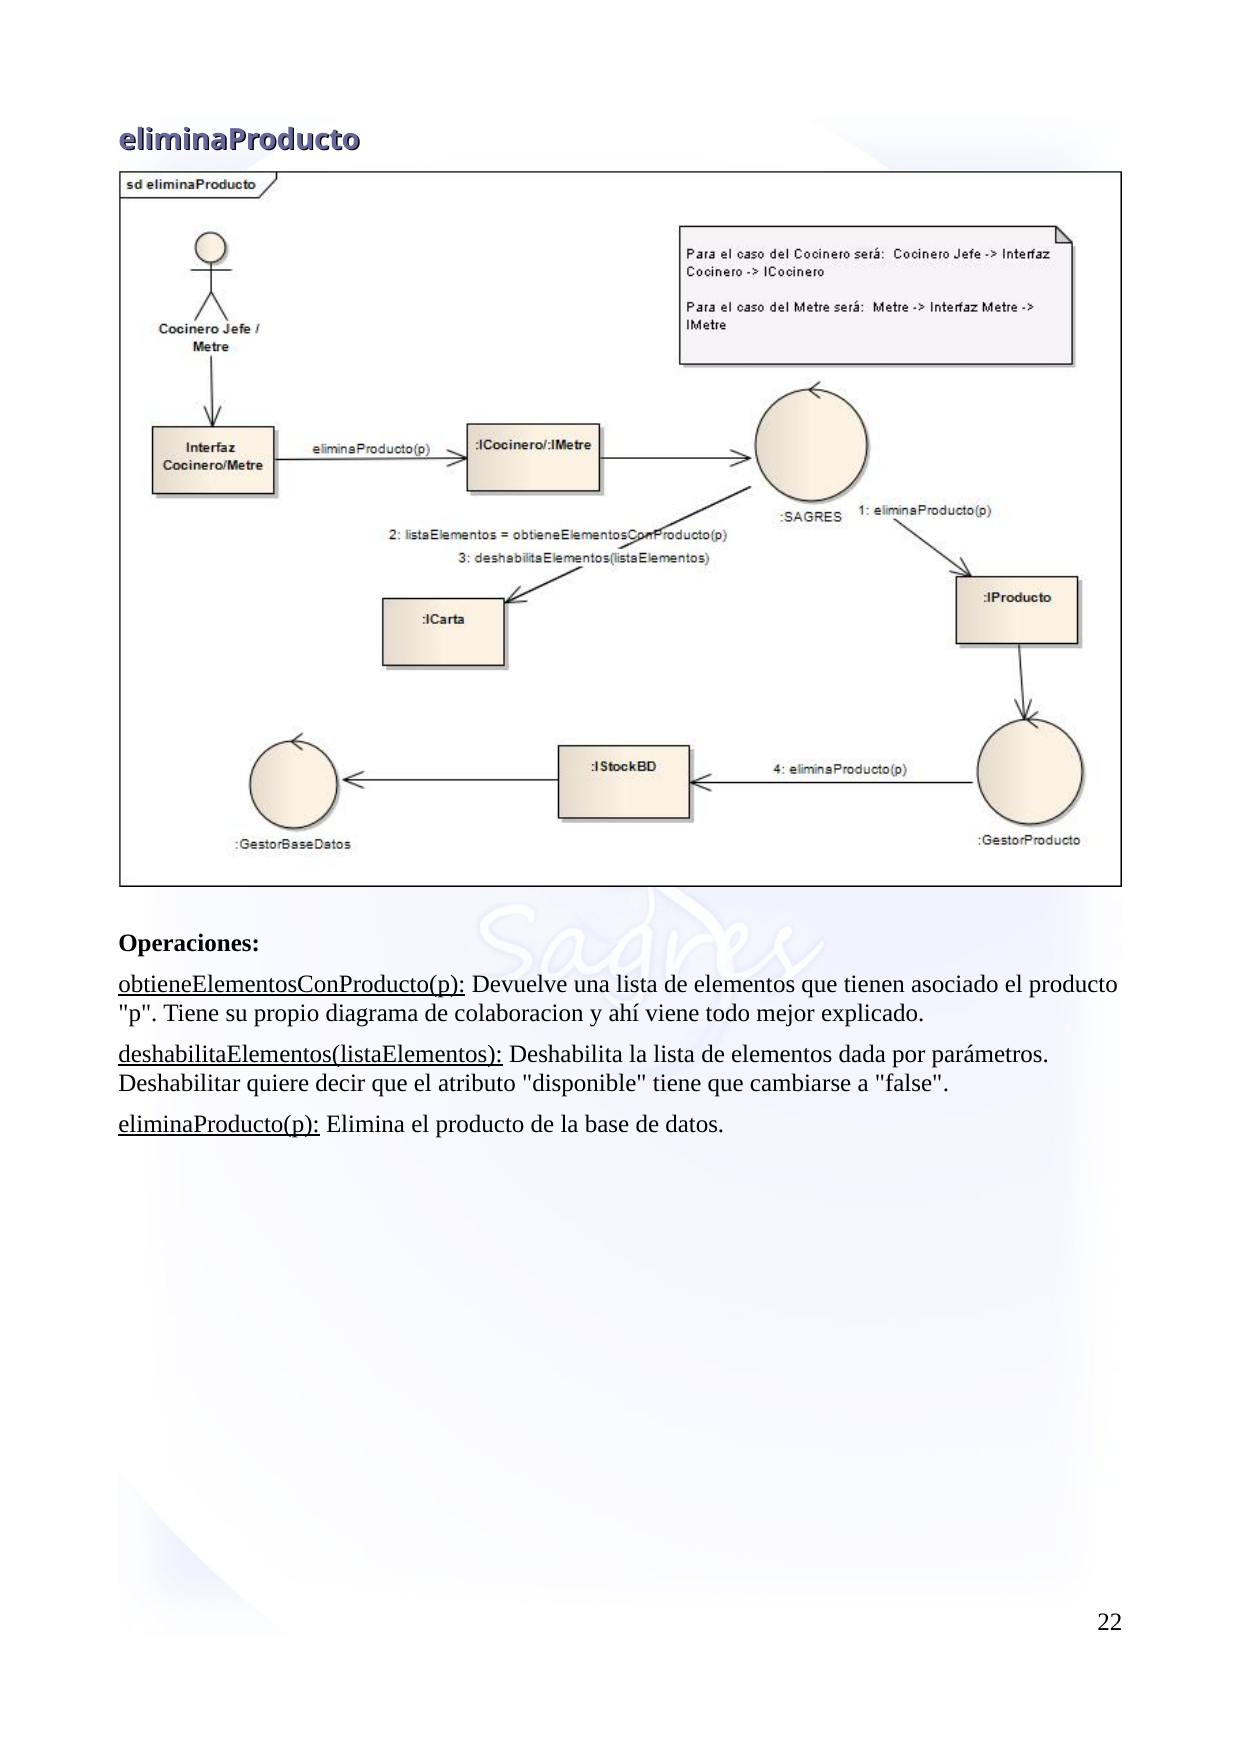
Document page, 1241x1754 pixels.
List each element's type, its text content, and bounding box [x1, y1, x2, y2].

text deshabilitaElementos(listaElementos): Deshabilita la lista de elementos dada por parámetros. Deshabilitar quiere decir que el atributo "disponible" tiene que cambiarse a "false". [118, 1039, 1122, 1097]
text obtieneElementosConProducto(p): Devuelve una lista de elementos que tienen asociado el producto "p". Tiene su propio diagrama de colaboracion y ahí viene todo mejor explicado. [118, 969, 1122, 1027]
picture [118, 1027, 1122, 1039]
text eliminaProducto(p): Elimina el producto de la base de datos. [118, 1109, 1122, 1138]
picture [118, 957, 1122, 969]
subtitle eliminaProducto [118, 118, 1122, 158]
text Operaciones: [118, 928, 1122, 957]
picture [118, 1138, 1122, 1636]
picture [118, 1097, 1122, 1109]
picture [118, 158, 1122, 928]
